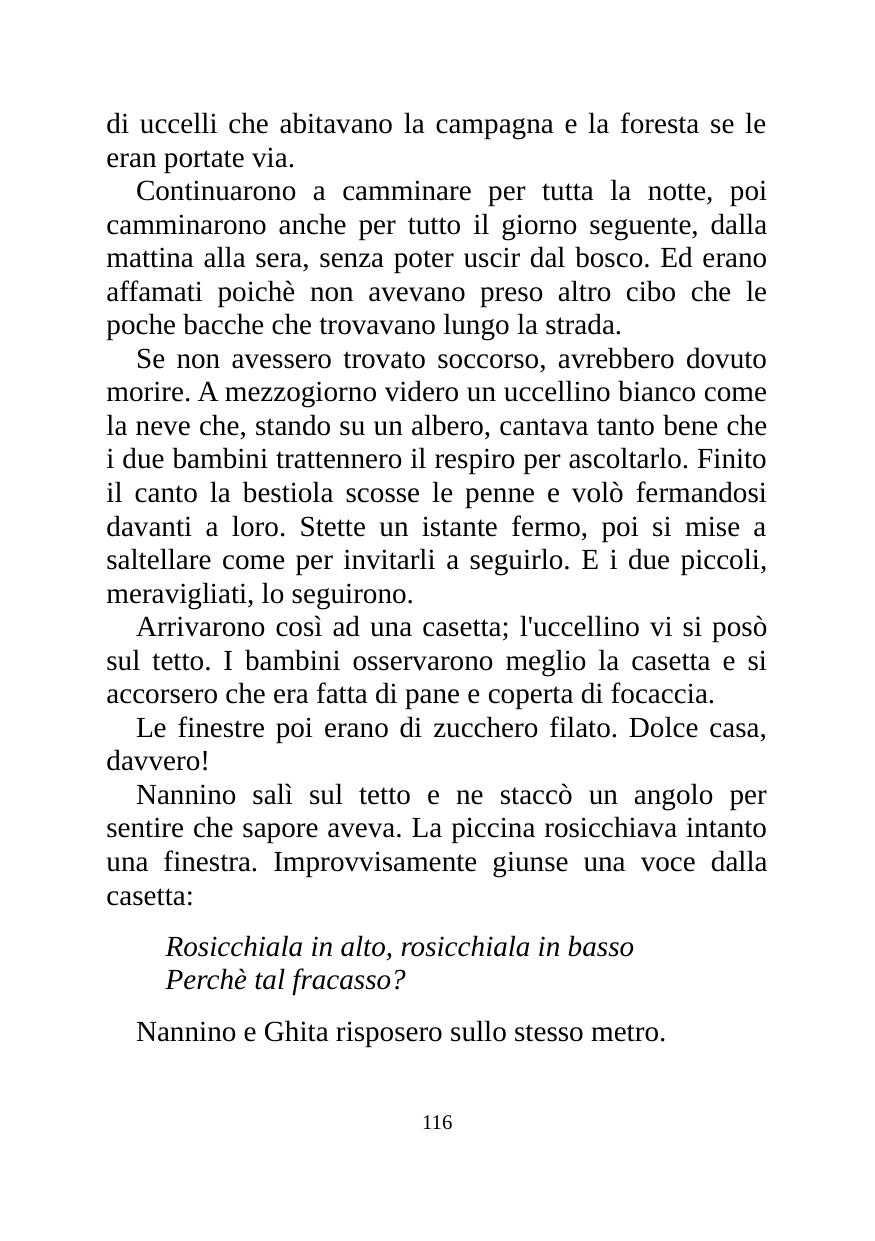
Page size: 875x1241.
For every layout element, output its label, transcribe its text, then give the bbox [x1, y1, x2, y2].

text Nannino salì sul tetto e ne staccò un angolo per sentire che sapore aveva. La piccina rosicchiava intanto una finestra. Improvvisamente giunse una voce dalla casetta: [106, 777, 768, 911]
text Arrivarono così ad una casetta; l'uccellino vi si posò sul tetto. I bambini osservarono meglio la casetta e si accorsero che era fatta di pane e coperta di focaccia. [106, 609, 768, 710]
text Rosicchiala in alto, rosicchiala in basso Perchè tal fracasso? [165, 929, 768, 996]
text Nannino e Ghita risposero sullo stesso metro. [106, 1014, 768, 1047]
text di uccelli che abitavano la campagna e la foresta se le eran portate via. [106, 106, 768, 173]
text Se non avessero trovato soccorso, avrebbero dovuto morire. A mezzogiorno videro un uccellino bianco come la neve che, stando su un albero, cantava tanto bene che i due bambini trattennero il respiro per ascoltarlo. Finito il canto la bestiola scosse le penne e volò fermandosi davanti a loro. Stette un istante fermo, poi si mise a saltellare come per invitarli a seguirlo. E i due piccoli, meravigliati, lo seguirono. [106, 341, 768, 609]
text Continuarono a camminare per tutta la notte, poi camminarono anche per tutto il giorno seguente, dalla mattina alla sera, senza poter uscir dal bosco. Ed erano affamati poichè non avevano preso altro cibo che le poche bacche che trovavano lungo la strada. [106, 173, 768, 341]
text Le finestre poi erano di zucchero filato. Dolce casa, davvero! [106, 710, 768, 777]
